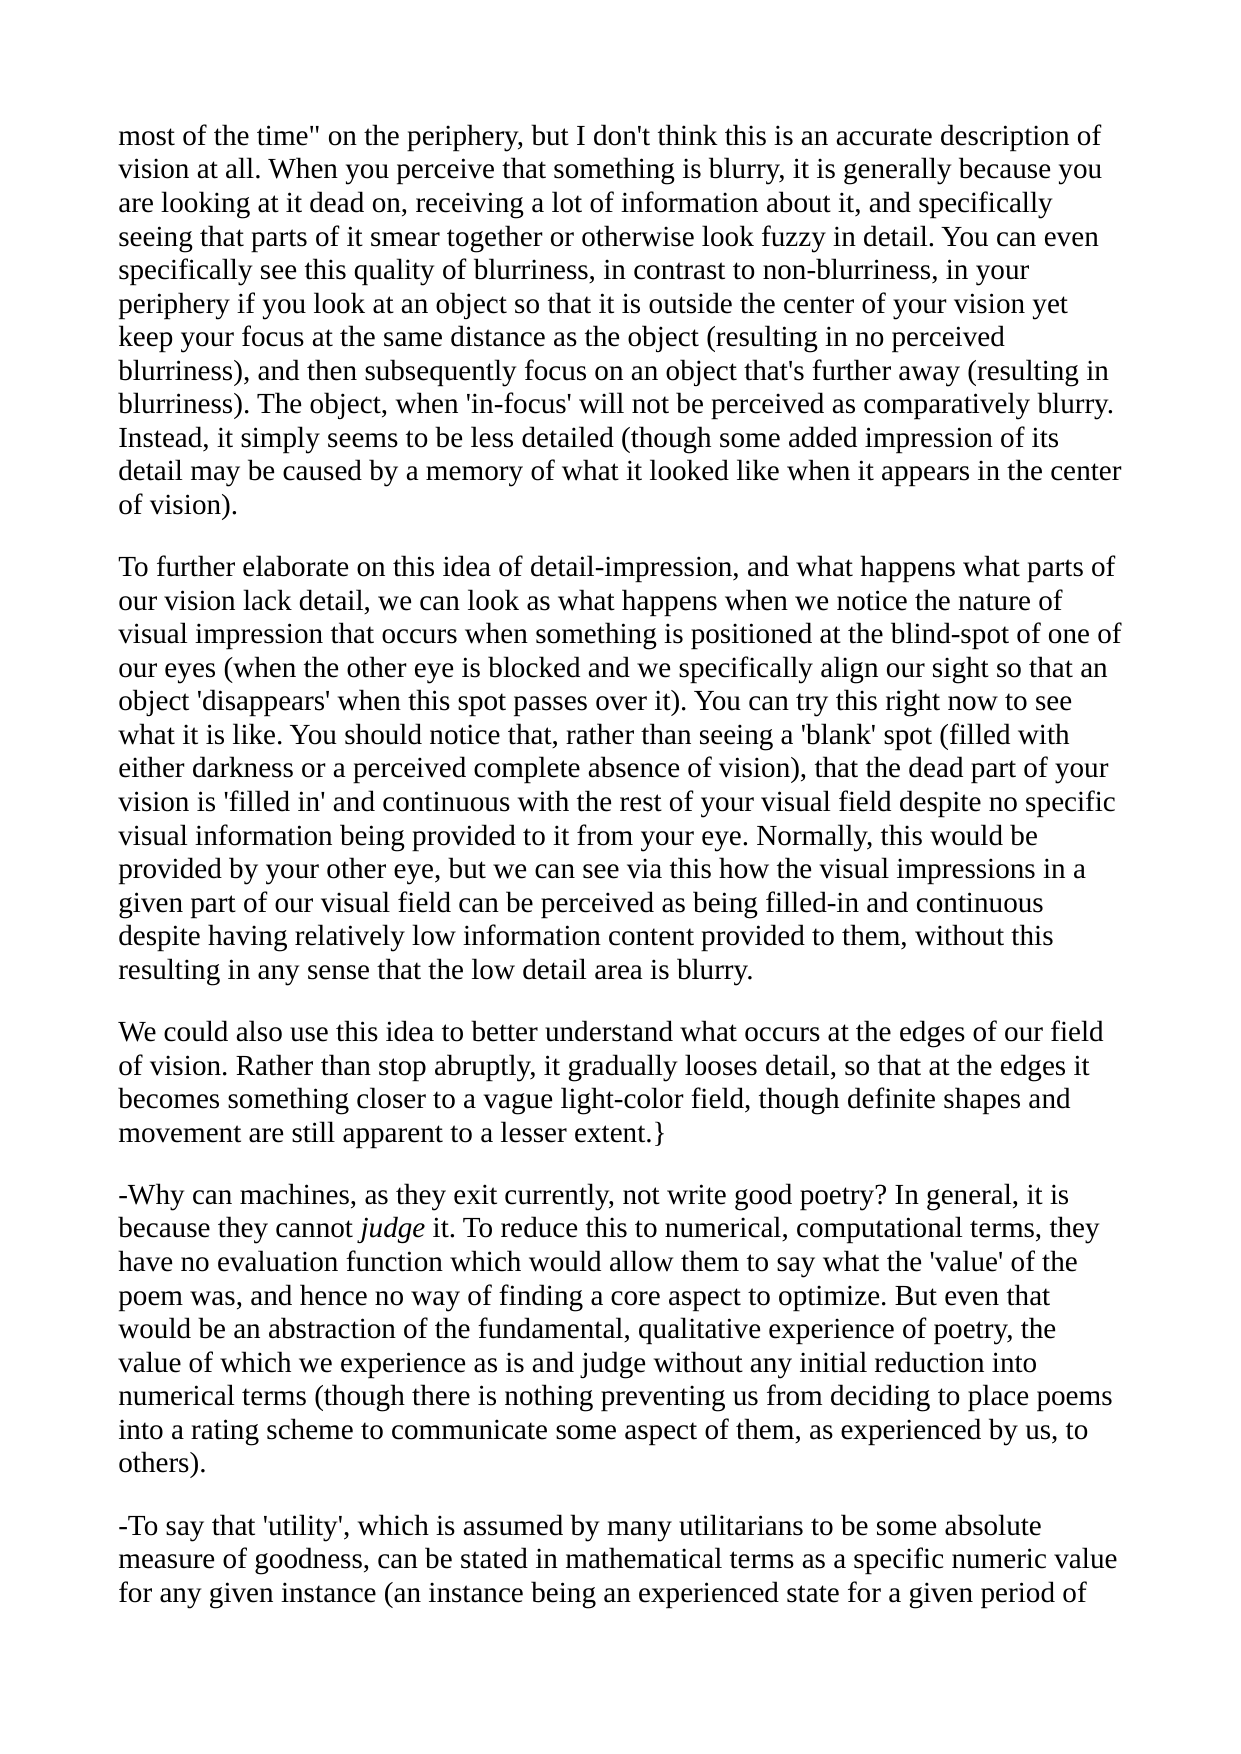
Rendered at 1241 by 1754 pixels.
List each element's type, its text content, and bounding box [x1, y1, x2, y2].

text -To say that 'utility', which is assumed by many utilitarians to be some absolute measure of goodness, can be stated in mathematical terms as a specific numeric value for any given instance (an instance being an experienced state for a given period of [118, 1508, 1122, 1608]
text To further elaborate on this idea of detail-impression, and what happens what parts of our vision lack detail, we can look as what happens when we notice the nature of visual impression that occurs when something is positioned at the blind-spot of one of our eyes (when the other eye is blocked and we specifically align our sight so that an object 'disappears' when this spot passes over it). You can try this right now to see what it is like. You should notice that, rather than seeing a 'blank' spot (filled with either darkness or a perceived complete absence of vision), that the dead part of your vision is 'filled in' and continuous with the rest of your visual field despite no specific visual information being provided to it from your eye. Normally, this would be provided by your other eye, but we can see via this how the visual impressions in a given part of our visual field can be perceived as being filled-in and continuous despite having relatively low information content provided to them, without this resulting in any sense that the low detail area is blurry. [118, 549, 1122, 985]
text -Why can machines, as they exit currently, not write good poetry? In general, it is because they cannot judge it. To reduce this to numerical, computational terms, they have no evaluation function which would allow them to say what the 'value' of the poem was, and hence no way of finding a core aspect to optimize. But even that would be an abstraction of the fundamental, qualitative experience of poetry, the value of which we experience as is and judge without any initial reduction into numerical terms (though there is nothing preventing us from deciding to place poems into a rating scheme to communicate some aspect of them, as experienced by us, to others). [118, 1177, 1122, 1479]
text We could also use this idea to better understand what occurs at the edges of our field of vision. Rather than stop abruptly, it gradually looses detail, so that at the edges it becomes something closer to a vague light-color field, though definite shapes and movement are still apparent to a lesser extent.} [118, 1014, 1122, 1148]
text most of the time" on the periphery, but I don't think this is an accurate description of vision at all. When you perceive that something is blurry, it is generally because you are looking at it dead on, receiving a lot of information about it, and specifically seeing that parts of it smear together or otherwise look fuzzy in detail. You can even specifically see this quality of blurriness, in contrast to non-blurriness, in your periphery if you look at an object so that it is outside the center of your vision yet keep your focus at the same distance as the object (resulting in no perceived blurriness), and then subsequently focus on an object that's further away (resulting in blurriness). The object, when 'in-focus' will not be perceived as comparatively blurry. Instead, it simply seems to be less detailed (though some added impression of its detail may be caused by a memory of what it looked like when it appears in the center of vision). [118, 118, 1122, 521]
